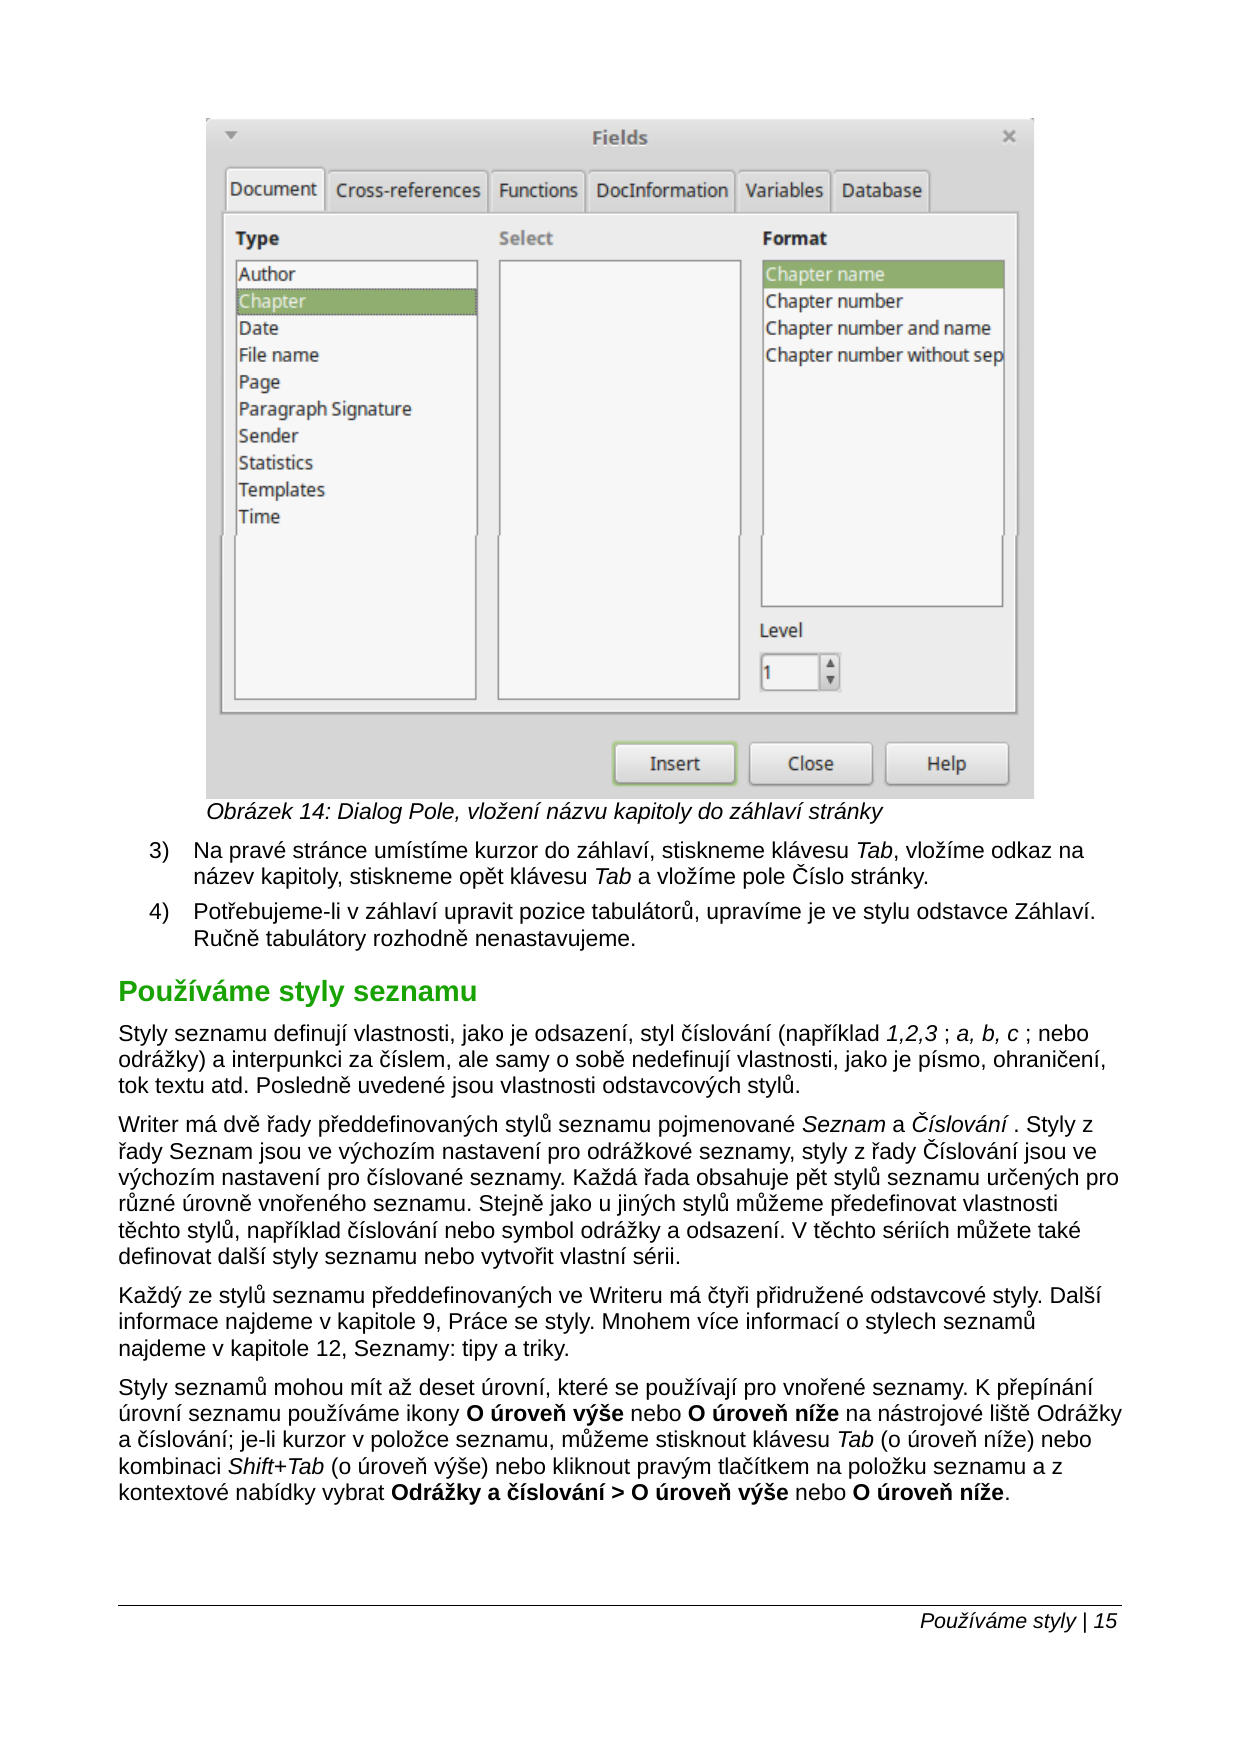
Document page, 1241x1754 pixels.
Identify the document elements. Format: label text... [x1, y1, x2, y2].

list Na pravé stránce umístíme kurzor do záhlaví, stiskneme klávesu Tab, vložíme odkaz na název kapitoly, stiskneme opět klávesu Tab a vložíme pole Číslo stránky. [169, 837, 1122, 889]
text Styly seznamu definují vlastnosti, jako je odsazení, styl číslování (například 1,2,3 ; a, b, c ; nebo odrážky) a interpunkci za číslem, ale samy o sobě nedefinují vlastnosti, jako je písmo, ohraničení, tok textu atd. Posledně uvedené jsou vlastnosti odstavcových stylů. [118, 1020, 1122, 1099]
list Potřebujeme-li v záhlaví upravit pozice tabulátorů, upravíme je ve stylu odstavce Záhlaví. Ručně tabulátory rozhodně nenastavujeme. [169, 898, 1122, 951]
picture [206, 118, 1035, 799]
text Styly seznamů mohou mít až deset úrovní, které se používají pro vnořené seznamy. K přepínání úrovní seznamu používáme ikony O úroveň výše nebo O úroveň níže na nástrojové liště Odrážky a číslování; je-li kurzor v položce seznamu, můžeme stisknout klávesu Tab (o úroveň níže) nebo kombinaci Shift+Tab (o úroveň výše) nebo kliknout pravým tlačítkem na položku seznamu a z kontextové nabídky vybrat Odrážky a číslování > O úroveň výše nebo O úroveň níže. [118, 1373, 1122, 1505]
subtitle Používáme styly seznamu [118, 974, 1122, 1008]
text Obrázek 14: Dialog Pole, vložení názvu kapitoly do záhlaví stránky [206, 799, 1034, 824]
text Writer má dvě řady předdefinovaných stylů seznamu pojmenované Seznam a Číslování . Styly z řady Seznam jsou ve výchozím nastavení pro odrážkové seznamy, styly z řady Číslování jsou ve výchozím nastavení pro číslované seznamy. Každá řada obsahuje pět stylů seznamu určených pro různé úrovně vnořeného seznamu. Stejně jako u jiných stylů můžeme předefinovat vlastnosti těchto stylů, například číslování nebo symbol odrážky a odsazení. V těchto sériích můžete také definovat další styly seznamu nebo vytvořit vlastní sérii. [118, 1111, 1122, 1269]
text Každý ze stylů seznamu předdefinovaných ve Writeru má čtyři přidružené odstavcové styly. Další informace najdeme v kapitole 9, Práce se styly. Mnohem více informací o stylech seznamů najdeme v kapitole 12, Seznamy: tipy a triky. [118, 1282, 1122, 1361]
